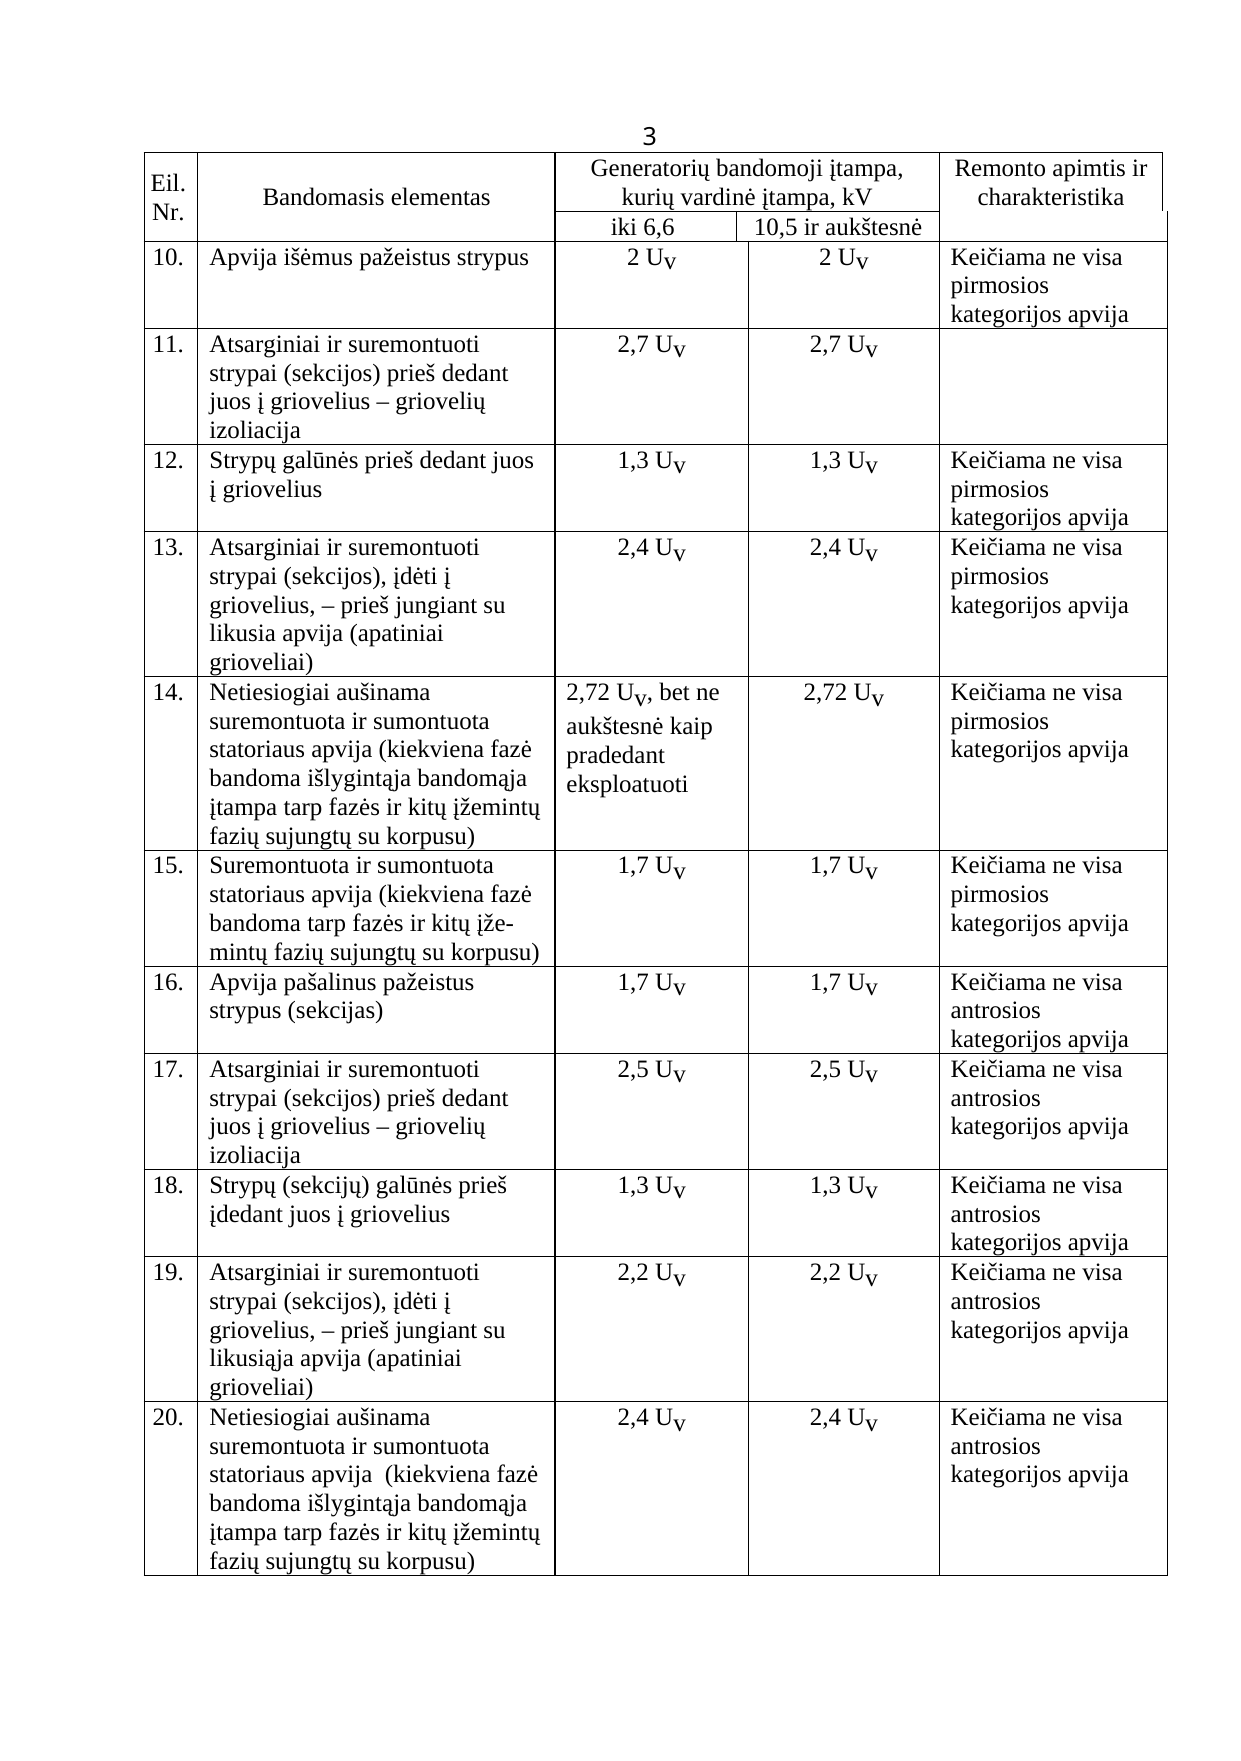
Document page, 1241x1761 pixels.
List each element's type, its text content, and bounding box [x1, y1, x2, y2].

table_cell 16. [145, 967, 197, 1053]
table_cell 10,5 ir aukštesnė [737, 212, 939, 241]
table_cell Keičiama ne visa pirmosios kategorijos apvija [940, 532, 1167, 676]
table_cell Apvija išėmus pažeistus strypus [198, 242, 554, 328]
table_cell 14. [145, 677, 197, 849]
table_cell 1,7 Uv [556, 851, 748, 966]
table_cell 1,7 Uv [749, 967, 939, 1053]
table_cell Keičiama ne visa pirmosios kategorijos apvija [940, 445, 1167, 531]
table_cell 2 Uv [556, 242, 748, 328]
table_cell 2,2 Uv [749, 1257, 939, 1401]
table_cell 2,5 Uv [749, 1054, 939, 1169]
table_cell Keičiama ne visa antrosios kategorijos apvija [940, 1170, 1167, 1256]
table_cell 1,3 Uv [556, 445, 748, 531]
table_cell 2,4 Uv [749, 1402, 939, 1574]
table_cell 11. [145, 329, 197, 444]
table_cell 13. [145, 532, 197, 676]
table_header Eil. Nr. [145, 153, 197, 241]
table_cell 2,2 Uv [556, 1257, 748, 1401]
table_cell 1,7 Uv [749, 851, 939, 966]
table_cell Keičiama ne visa antrosios kategorijos apvija [940, 1402, 1167, 1574]
table_cell Keičiama ne visa pirmosios kategorijos apvija [940, 242, 1167, 328]
table_cell 18. [145, 1170, 197, 1256]
table_cell Keičiama ne visa pirmosios kategorijos apvija [940, 677, 1167, 849]
table_cell Keičiama ne visa antrosios kategorijos apvija [940, 1257, 1167, 1401]
table_cell 17. [145, 1054, 197, 1169]
table_cell 2,72 Uv [749, 677, 939, 849]
table_cell Strypų (sekcijų) galūnės prieš įdedant juos į griovelius [198, 1170, 554, 1256]
table_header Remonto apimtis ir charakteristika [940, 153, 1162, 211]
table_cell Strypų galūnės prieš dedant juos į griovelius [198, 445, 554, 531]
table_cell Keičiama ne visa pirmosios kategorijos apvija [940, 851, 1167, 966]
table_cell Netiesiogiai aušinama suremontuota ir sumontuota statoriaus apvija (kiekviena fazė bandoma išlygintąja bandomąja įtampa tarp fazės ir kitų įžemintų fazių sujungtų su korpusu) [198, 677, 554, 849]
table_cell Keičiama ne visa antrosios kategorijos apvija [940, 967, 1167, 1053]
table_cell 1,3 Uv [749, 1170, 939, 1256]
table_cell Suremontuota ir sumontuota statoriaus apvija (kiekviena fazė bandoma tarp fazės ir kitų įže-mintų fazių sujungtų su korpusu) [198, 851, 554, 966]
table_cell Atsarginiai ir suremontuoti strypai (sekcijos) prieš dedant juos į griovelius – griovelių izoliacija [198, 1054, 554, 1169]
table_cell 2,7 Uv [556, 329, 748, 444]
table_cell Atsarginiai ir suremontuoti strypai (sekcijos) prieš dedant juos į griovelius – griovelių izoliacija [198, 329, 554, 444]
table_cell 12. [145, 445, 197, 531]
table_cell 2,4 Uv [556, 532, 748, 676]
table_cell Atsarginiai ir suremontuoti strypai (sekcijos), įdėti į griovelius, – prieš jungiant su likusia apvija (apatiniai grioveliai) [198, 532, 554, 676]
table_cell 2,72 Uv, bet ne aukštesnė kaip pradedant eksploatuoti [556, 677, 748, 849]
table_header Bandomasis elementas [198, 153, 554, 241]
table_cell 2,4 Uv [556, 1402, 748, 1574]
table_cell Atsarginiai ir suremontuoti strypai (sekcijos), įdėti į griovelius, – prieš jungiant su likusiąja apvija (apatiniai grioveliai) [198, 1257, 554, 1401]
table_cell 1,7 Uv [556, 967, 748, 1053]
table_cell 15. [145, 851, 197, 966]
table_cell 1,3 Uv [749, 445, 939, 531]
table_cell 2,7 Uv [749, 329, 939, 444]
table_cell Keičiama ne visa antrosios kategorijos apvija [940, 1054, 1167, 1169]
table_cell 19. [145, 1257, 197, 1401]
table_cell 20. [145, 1402, 197, 1574]
table_cell 2,5 Uv [556, 1054, 748, 1169]
table_cell 2,4 Uv [749, 532, 939, 676]
table_cell Apvija pašalinus pažeistus strypus (sekcijas) [198, 967, 554, 1053]
table_header [1163, 152, 1168, 211]
table_cell Netiesiogiai aušinama suremontuota ir sumontuota statoriaus apvija (kiekviena fazė bandoma išlygintąja bandomąja įtampa tarp fazės ir kitų įžemintų fazių sujungtų su korpusu) [198, 1402, 554, 1574]
table_cell 10. [145, 242, 197, 328]
table_cell iki 6,6 [556, 212, 736, 241]
table_cell [940, 211, 1167, 241]
table_cell 2 Uv [749, 242, 939, 328]
table_cell [940, 329, 1167, 444]
table_cell 1,3 Uv [556, 1170, 748, 1256]
table_header Generatorių bandomoji įtampa, kurių vardinė įtampa, kV [556, 153, 939, 211]
